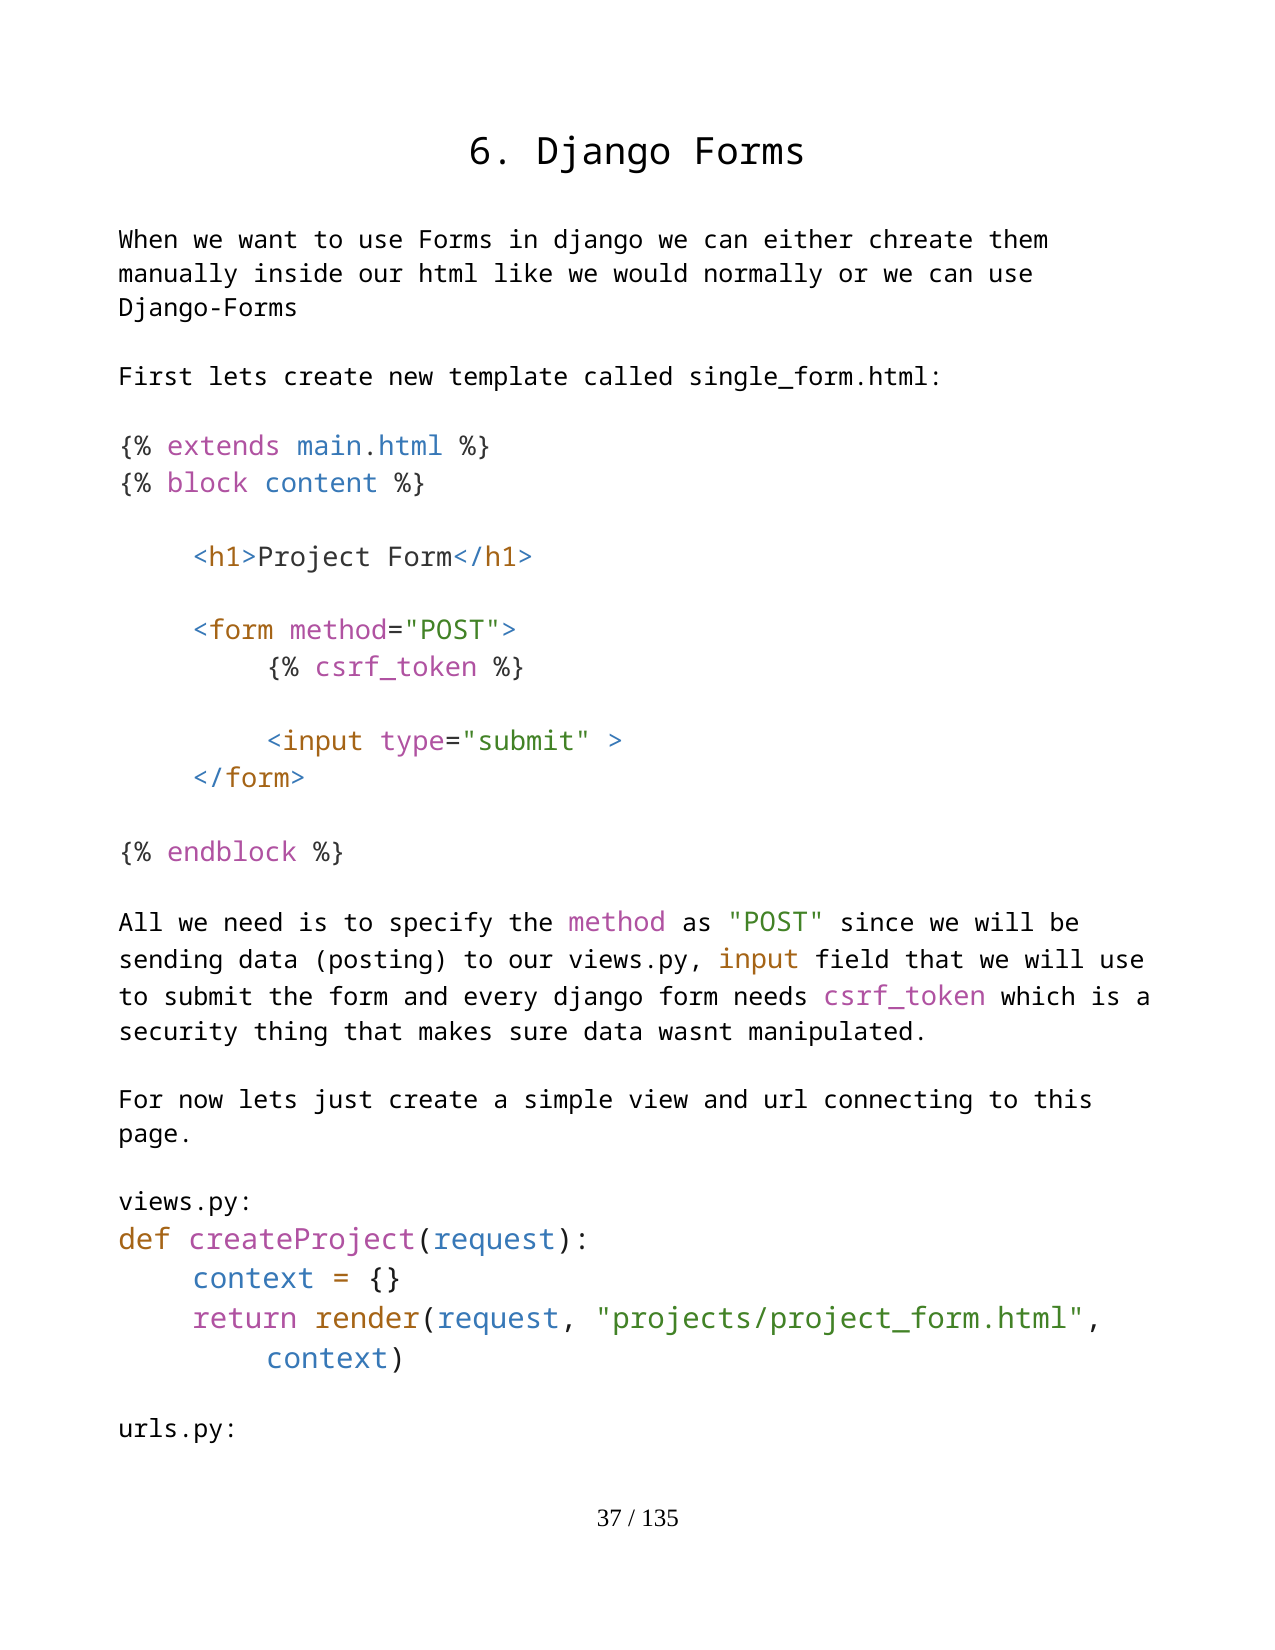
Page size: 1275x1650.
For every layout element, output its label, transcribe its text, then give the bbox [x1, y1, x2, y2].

text {% block content %} [118, 463, 1157, 500]
text {% endblock %} [118, 832, 1157, 869]
text def createProject(request): [118, 1218, 1157, 1258]
text {% extends main.html %} [118, 426, 1157, 463]
text <h1>Project Form</h1> [118, 537, 1157, 574]
text First lets create new template called single_form.html: [118, 358, 1157, 392]
subtitle 6. Django Forms [118, 124, 1157, 175]
text All we need is to specify the method as "POST" since we will be sending data (posting) to our views.py, input field that we will use to submit the form and every django form needs csrf_token which is a security thing that makes sure data wasnt manipulated. [118, 903, 1157, 1048]
text </form> [118, 758, 1157, 795]
text <input type="submit" > [118, 721, 1157, 758]
text urls.py: [118, 1411, 1157, 1445]
text context = {} [118, 1258, 1157, 1297]
text Django-Forms [118, 290, 1157, 324]
text When we want to use Forms in django we can either chreate them manually inside our html like we would normally or we can use [118, 222, 1157, 290]
text {% csrf_token %} [118, 648, 1157, 684]
text For now lets just create a simple view and url connecting to this page. [118, 1082, 1157, 1150]
text <form method="POST"> [118, 611, 1157, 648]
text views.py: [118, 1184, 1157, 1218]
text return render(request, "projects/project_form.html", context) [118, 1297, 1157, 1377]
